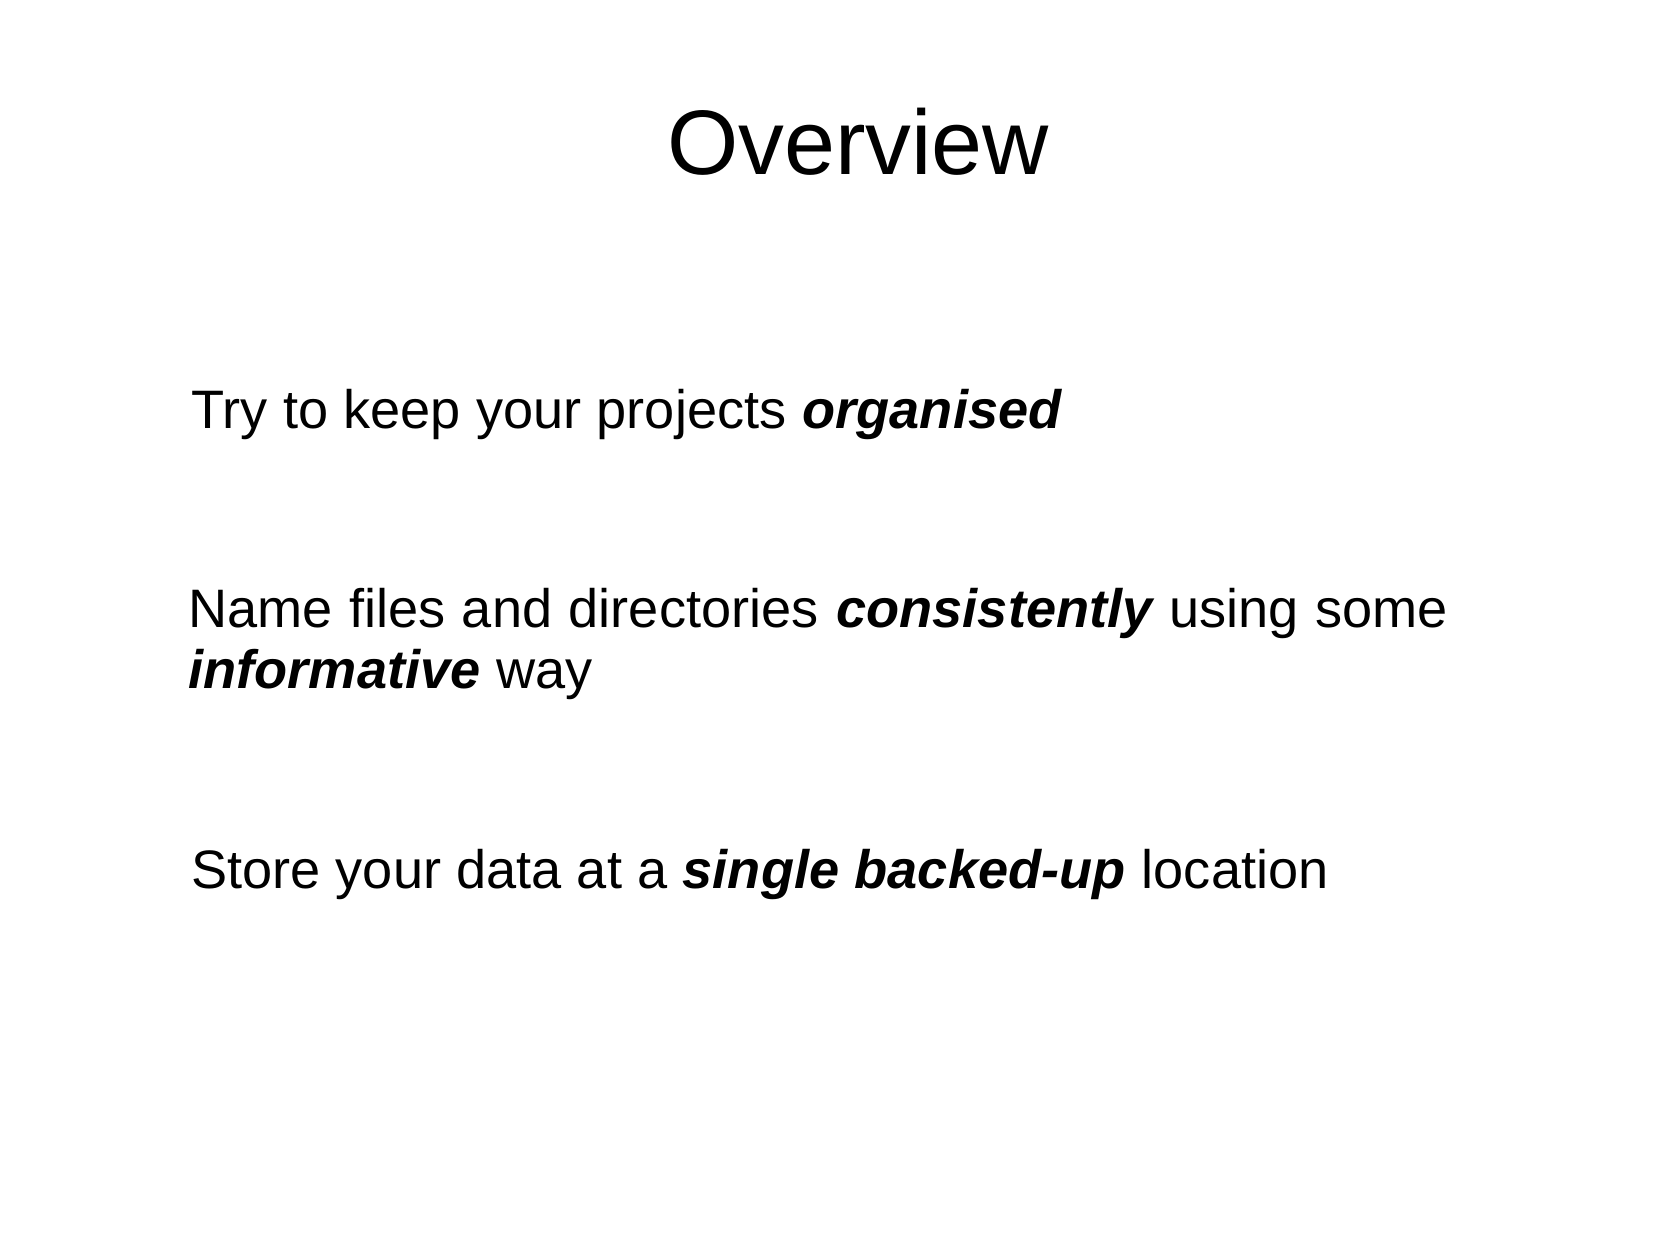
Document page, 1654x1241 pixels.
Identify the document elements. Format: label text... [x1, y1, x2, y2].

text_box Try to keep your projects organised [176, 360, 1081, 459]
text_box Name files and directories consistently using some informative way [188, 571, 1449, 707]
text_box Store your data at a single backed-up location [190, 826, 1351, 914]
title Overview [612, 40, 1105, 246]
